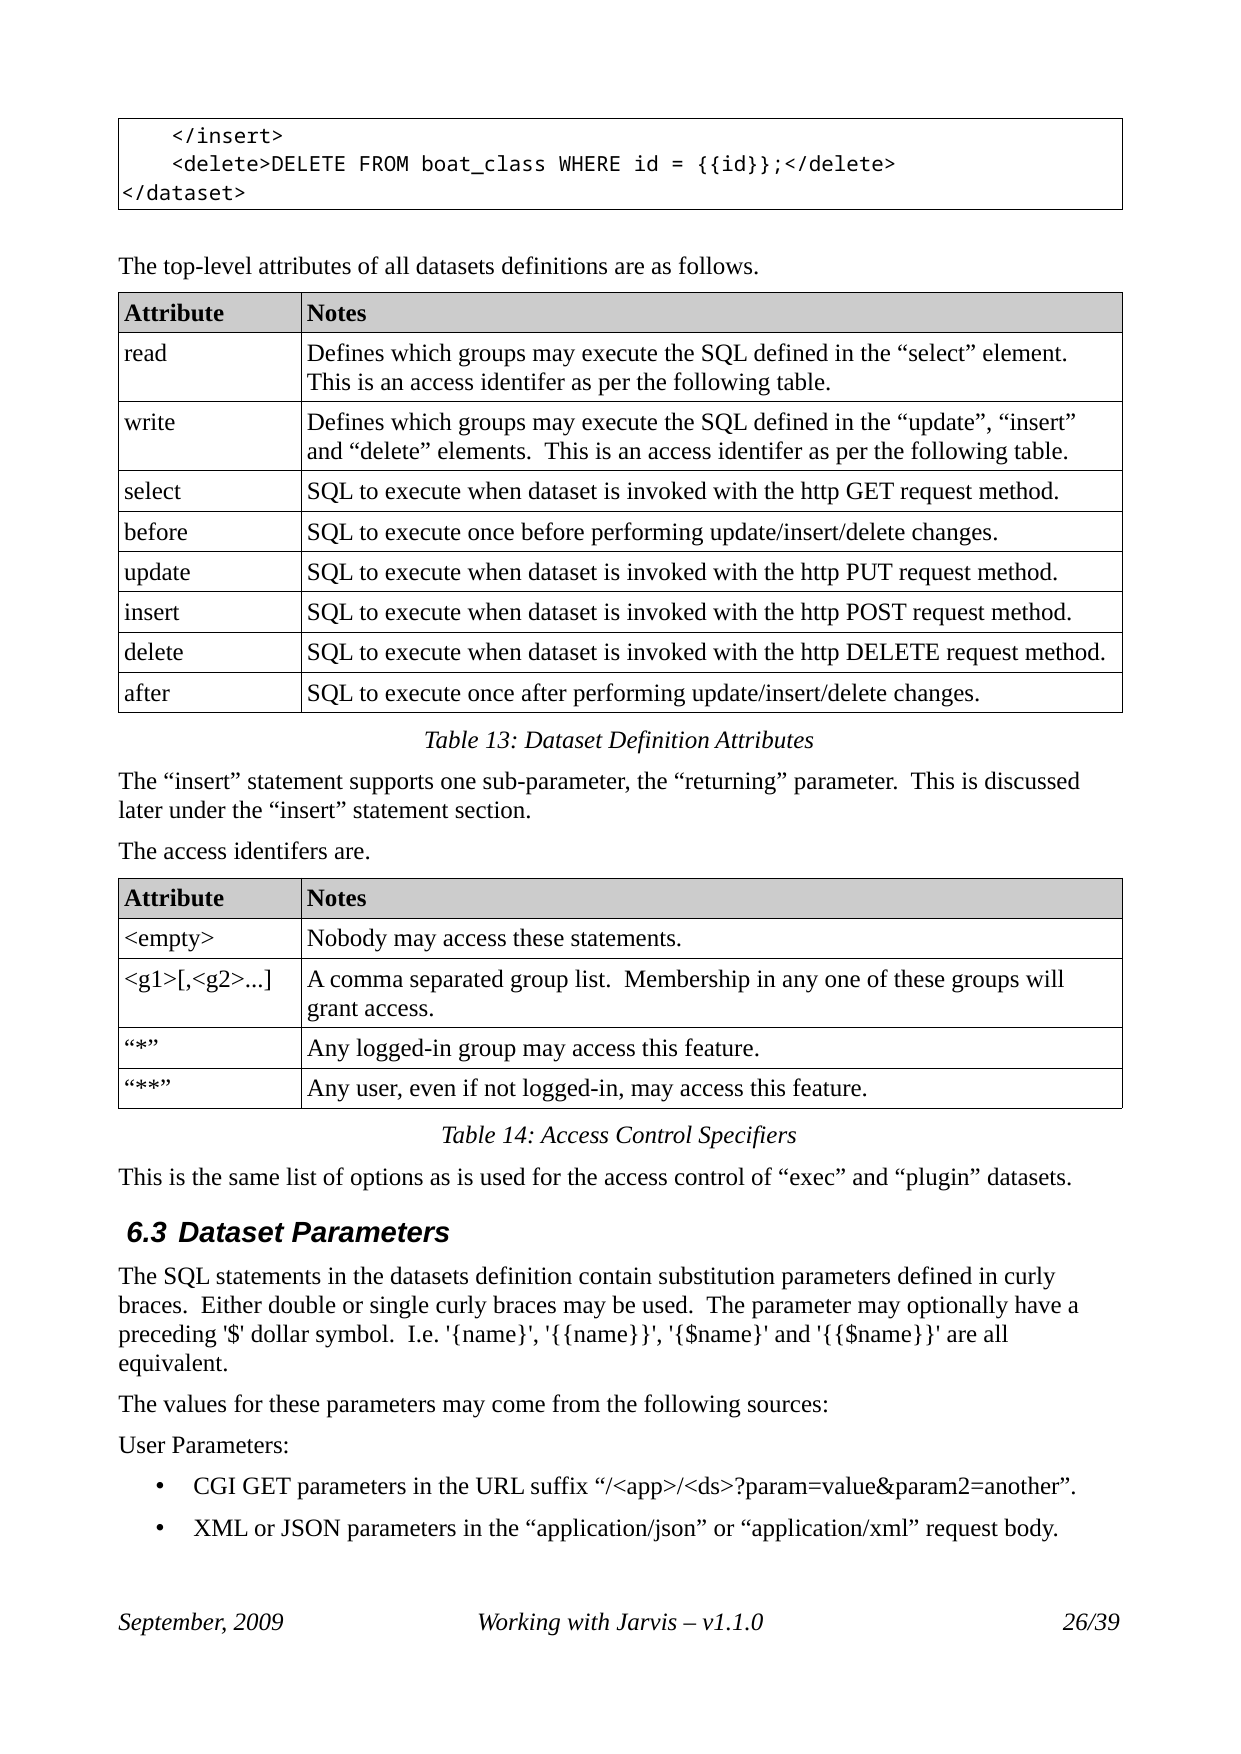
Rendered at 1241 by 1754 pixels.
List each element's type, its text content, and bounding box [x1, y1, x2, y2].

text The values for these parameters may come from the following sources: [118, 1389, 1122, 1418]
table_cell Defines which groups may execute the SQL defined in the “select” element. This is an access identifer as per the following table. [302, 333, 1122, 401]
table_cell SQL to execute when dataset is invoked with the http POST request method. [302, 592, 1122, 632]
list CGI GET parameters in the URL suffix “/<app>/<ds>?param=value&param2=another”. [156, 1471, 1122, 1500]
text The access identifers are. [118, 836, 1122, 865]
table_header Notes [302, 293, 1122, 332]
table_cell SQL to execute once before performing update/insert/delete changes. [302, 512, 1122, 551]
table_cell after [119, 673, 301, 712]
subtitle Dataset Parameters [118, 1215, 1122, 1249]
table_cell Any logged-in group may access this feature. [302, 1028, 1122, 1067]
table_cell Defines which groups may execute the SQL defined in the “update”, “insert” and “delete” elements. This is an access identifer as per the following table. [302, 402, 1122, 470]
text <delete>DELETE FROM boat_class WHERE id = {{id}};</delete> [119, 147, 1122, 175]
table_cell “**” [119, 1069, 301, 1108]
text This is the same list of options as is used for the access control of “exec” and “plugin” datasets. [118, 1162, 1122, 1190]
table_cell SQL to execute when dataset is invoked with the http GET request method. [302, 471, 1122, 511]
table_header Notes [302, 879, 1122, 918]
table_cell A comma separated group list. Membership in any one of these groups will grant access. [302, 959, 1122, 1027]
table_cell <empty> [119, 919, 301, 958]
table_header Attribute [119, 879, 301, 918]
table_cell SQL to execute once after performing update/insert/delete changes. [302, 673, 1122, 712]
text Table 13: Dataset Definition Attributes [118, 725, 1122, 754]
text The top-level attributes of all datasets definitions are as follows. [118, 251, 1122, 279]
table_cell delete [119, 633, 301, 672]
table_header Attribute [119, 293, 301, 332]
table_cell insert [119, 592, 301, 632]
table_cell Any user, even if not logged-in, may access this feature. [302, 1069, 1122, 1108]
text Table 14: Access Control Specifiers [118, 1120, 1122, 1149]
text </dataset> [119, 175, 1122, 209]
table_cell SQL to execute when dataset is invoked with the http PUT request method. [302, 552, 1122, 591]
table_cell update [119, 552, 301, 591]
text </insert> [119, 119, 1122, 147]
list XML or JSON parameters in the “application/json” or “application/xml” request body. [156, 1513, 1122, 1541]
table_cell write [119, 402, 301, 470]
table_cell before [119, 512, 301, 551]
text The SQL statements in the datasets definition contain substitution parameters defined in curly braces. Either double or single curly braces may be used. The parameter may optionally have a preceding '$' dollar symbol. I.e. '{name}', '{{name}}', '{$name}' and '{{$name}}' are all equivalent. [118, 1261, 1122, 1376]
table_cell read [119, 333, 301, 401]
text The “insert” statement supports one sub-parameter, the “returning” parameter. This is discussed later under the “insert” statement section. [118, 766, 1122, 824]
table_cell Nobody may access these statements. [302, 919, 1122, 958]
table_cell <g1>[,<g2>...] [119, 959, 301, 1027]
text User Parameters: [118, 1430, 1122, 1459]
table_cell select [119, 471, 301, 511]
table_cell SQL to execute when dataset is invoked with the http DELETE request method. [302, 633, 1122, 672]
table_cell “*” [119, 1028, 301, 1067]
